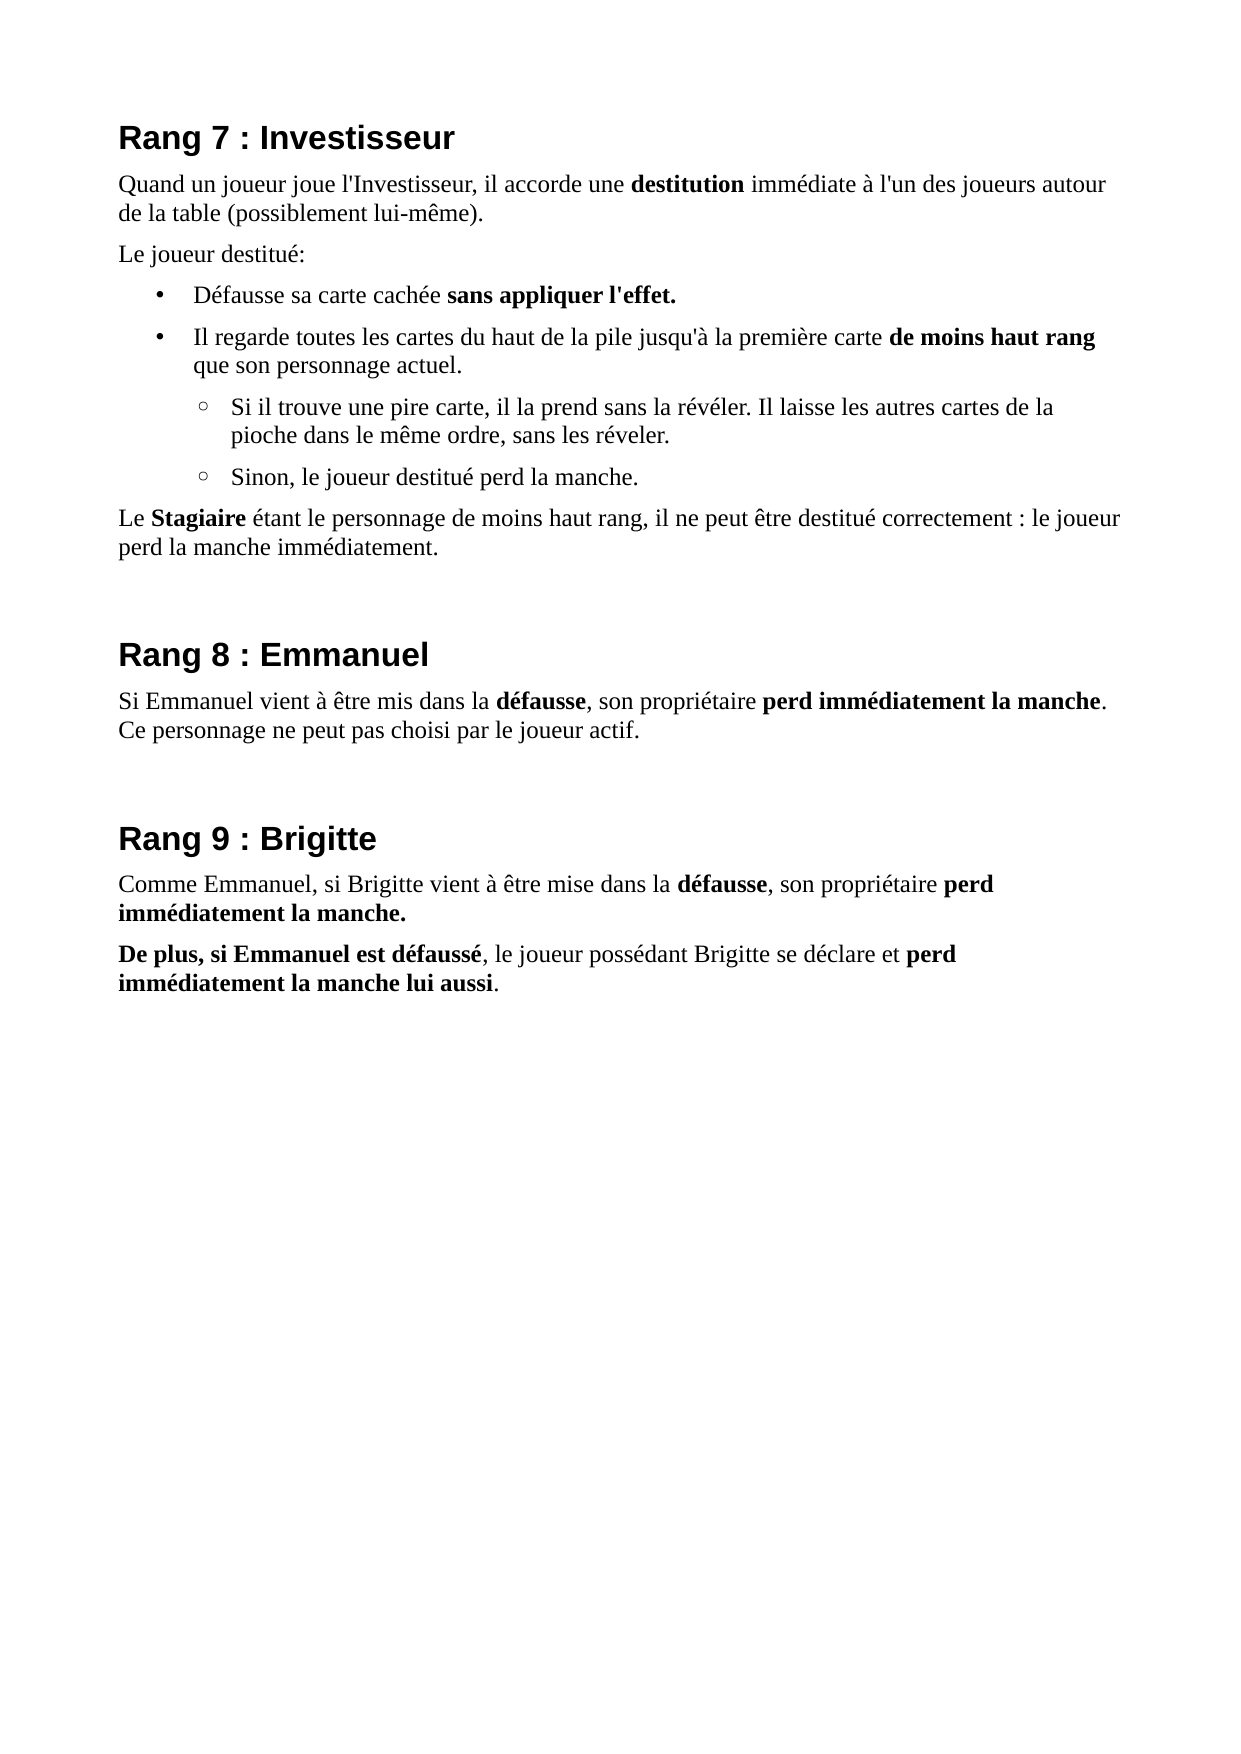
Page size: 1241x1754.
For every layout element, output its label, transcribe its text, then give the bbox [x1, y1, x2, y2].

text Si Emmanuel vient à être mis dans la défausse, son propriétaire perd immédiatement la manche. Ce personnage ne peut pas choisi par le joueur actif. [118, 686, 1122, 744]
text Le Stagiaire étant le personnage de moins haut rang, il ne peut être destitué correctement : le joueur perd la manche immédiatement. [118, 503, 1122, 561]
text Quand un joueur joue l'Investisseur, il accorde une destitution immédiate à l'un des joueurs autour de la table (possiblement lui-même). [118, 169, 1122, 227]
text De plus, si Emmanuel est défaussé, le joueur possédant Brigitte se déclare et perd immédiatement la manche lui aussi. [118, 939, 1122, 997]
subtitle Rang 7 : Investisseur [118, 118, 1122, 157]
list Il regarde toutes les cartes du haut de la pile jusqu'à la première carte de moins haut rang que son personnage actuel. [156, 322, 1122, 379]
subtitle Rang 8 : Emmanuel [118, 635, 1122, 674]
text Comme Emmanuel, si Brigitte vient à être mise dans la défausse, son propriétaire perd immédiatement la manche. [118, 869, 1122, 927]
list Si il trouve une pire carte, il la prend sans la révéler. Il laisse les autres cartes de la pioche dans le même ordre, sans les réveler. [193, 392, 1122, 449]
list Défausse sa carte cachée sans appliquer l'effet. [156, 281, 1122, 309]
text Le joueur destitué: [118, 239, 1122, 268]
subtitle Rang 9 : Brigitte [118, 818, 1122, 857]
list Sinon, le joueur destitué perd la manche. [193, 462, 1122, 491]
